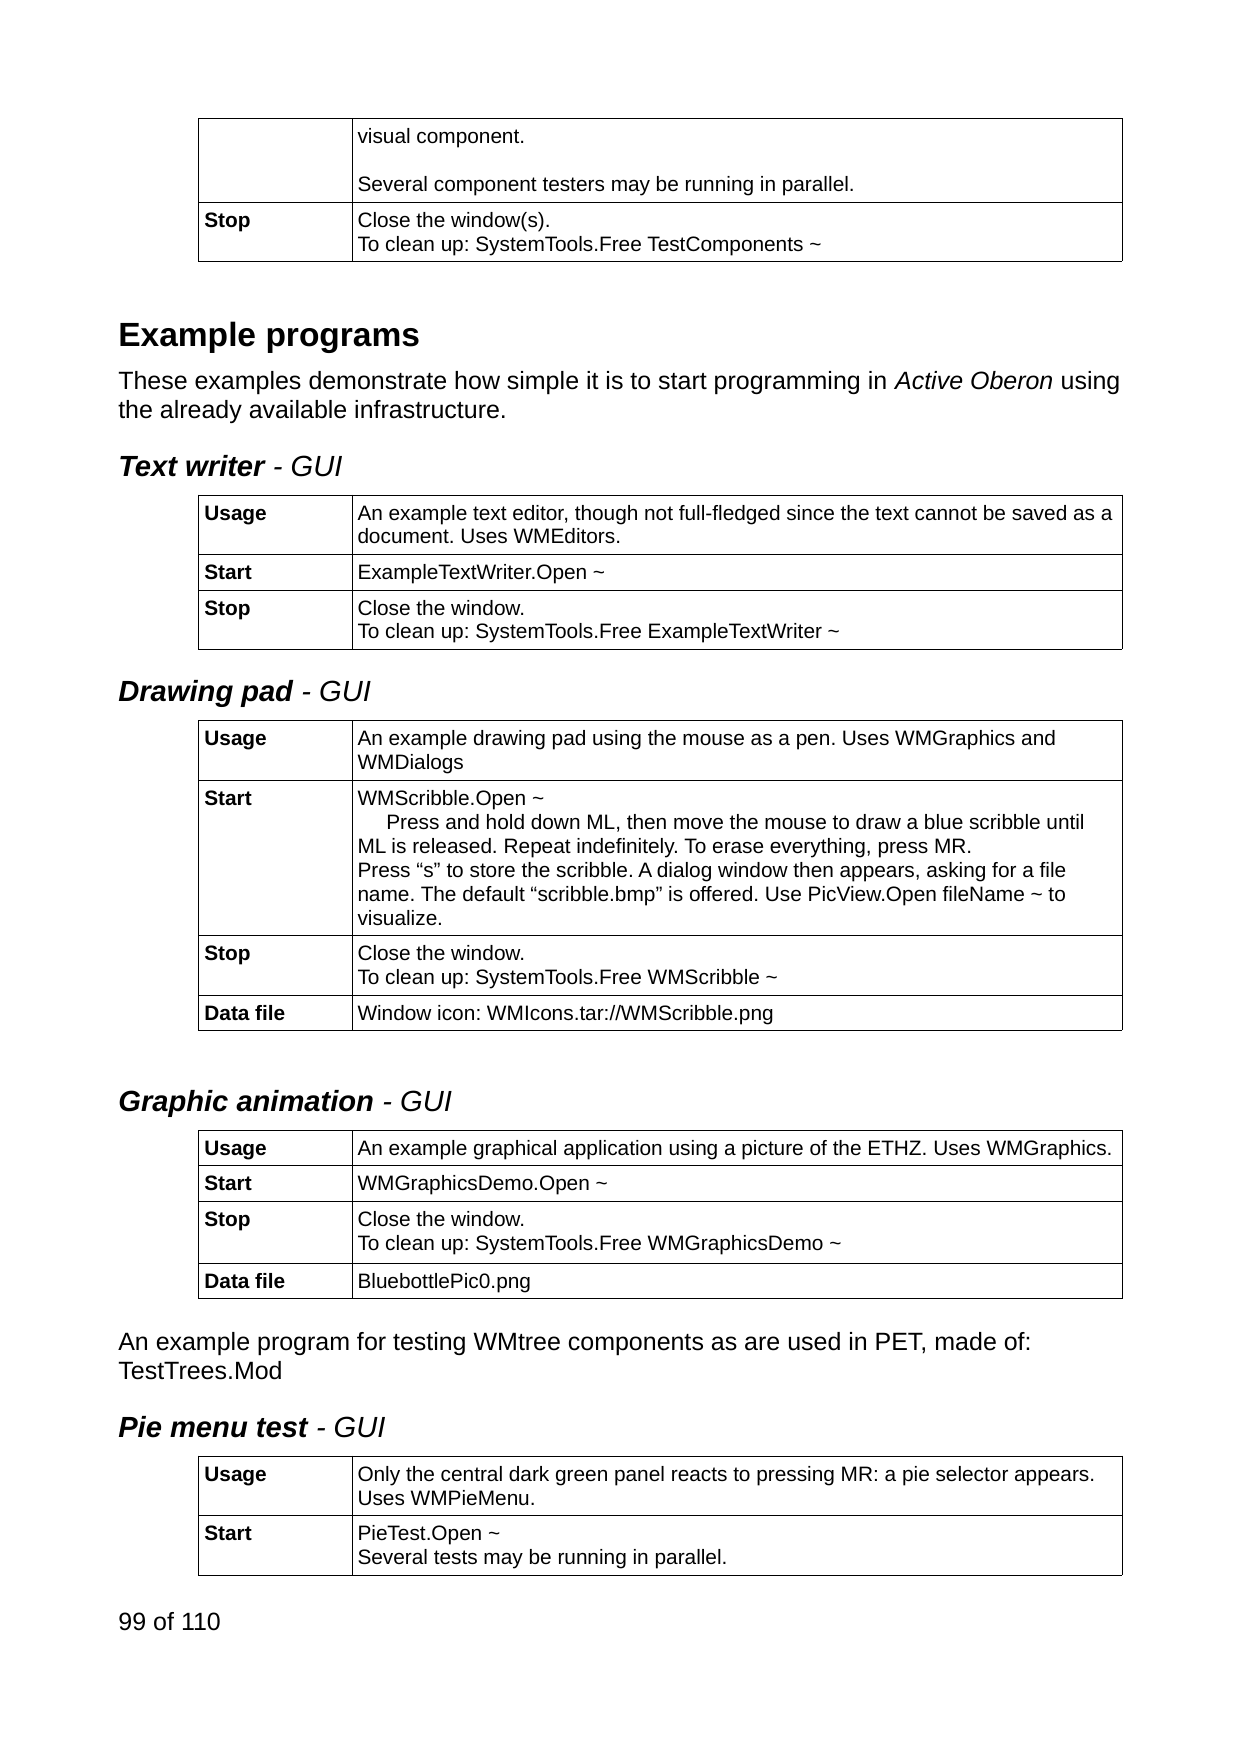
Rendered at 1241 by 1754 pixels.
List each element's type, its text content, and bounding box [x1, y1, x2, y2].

table_cell WMScribble.Open ~ Press and hold down ML, then move the mouse to draw a blue scribble until ML is released. Repeat indefinitely. To erase everything, press MR. Press “s” to store the scribble. A dialog window then appears, asking for a file name. The default “scribble.bmp” is offered. Use PicView.Open fileName ~ to visualize. [353, 781, 1122, 935]
text An example program for testing WMtree components as are used in PET, made of: TestTrees.Mod [118, 1327, 1122, 1384]
subtitle Text writer - GUI [118, 448, 1122, 482]
table_header An example text editor, though not full-fledged since the text cannot be saved as a document. Uses WMEditors. [353, 496, 1122, 554]
table_cell Start [199, 555, 352, 589]
table_header Only the central dark green panel reacts to pressing MR: a pie selector appears. Uses WMPieMenu. [353, 1457, 1122, 1515]
table_cell Close the window. To clean up: SystemTools.Free WMGraphicsDemo ~ [353, 1202, 1122, 1263]
table_cell visual component. Several component testers may be running in parallel. [353, 119, 1122, 202]
table_cell Start [199, 781, 352, 935]
subtitle Drawing pad - GUI [118, 674, 1122, 708]
table_cell Close the window. To clean up: SystemTools.Free WMScribble ~ [353, 936, 1122, 994]
table_cell PieTest.Open ~ Several tests may be running in parallel. [353, 1516, 1122, 1574]
table_cell BluebottlePic0.png [353, 1264, 1122, 1298]
table_cell Stop [199, 936, 352, 994]
subtitle Graphic animation - GUI [118, 1084, 1122, 1117]
table_cell Stop [199, 1202, 352, 1263]
table_cell Stop [199, 203, 352, 261]
table_cell Stop [199, 591, 352, 649]
table_header Usage [199, 721, 352, 780]
subtitle Example programs [118, 315, 1122, 353]
table_header An example graphical application using a picture of the ETHZ. Uses WMGraphics. [353, 1131, 1122, 1165]
subtitle Pie menu test - GUI [118, 1409, 1122, 1443]
table_cell Start [199, 1166, 352, 1201]
table_cell Window icon: WMIcons.tar://WMScribble.png [353, 996, 1122, 1030]
table_cell Close the window. To clean up: SystemTools.Free ExampleTextWriter ~ [353, 591, 1122, 649]
table_header Usage [199, 1457, 352, 1515]
table_cell Data file [199, 1264, 352, 1298]
table_header Usage [199, 1131, 352, 1165]
table_cell Close the window(s). To clean up: SystemTools.Free TestComponents ~ [353, 203, 1122, 261]
table_cell Data file [199, 996, 352, 1030]
table_cell WMGraphicsDemo.Open ~ [353, 1166, 1122, 1201]
table_cell Start [199, 1516, 352, 1574]
table_cell ExampleTextWriter.Open ~ [353, 555, 1122, 589]
table_header An example drawing pad using the mouse as a pen. Uses WMGraphics and WMDialogs [353, 721, 1122, 780]
text These examples demonstrate how simple it is to start programming in Active Oberon using the already available infrastructure. [118, 366, 1122, 423]
table_header Usage [199, 496, 352, 554]
table_cell [199, 119, 352, 202]
